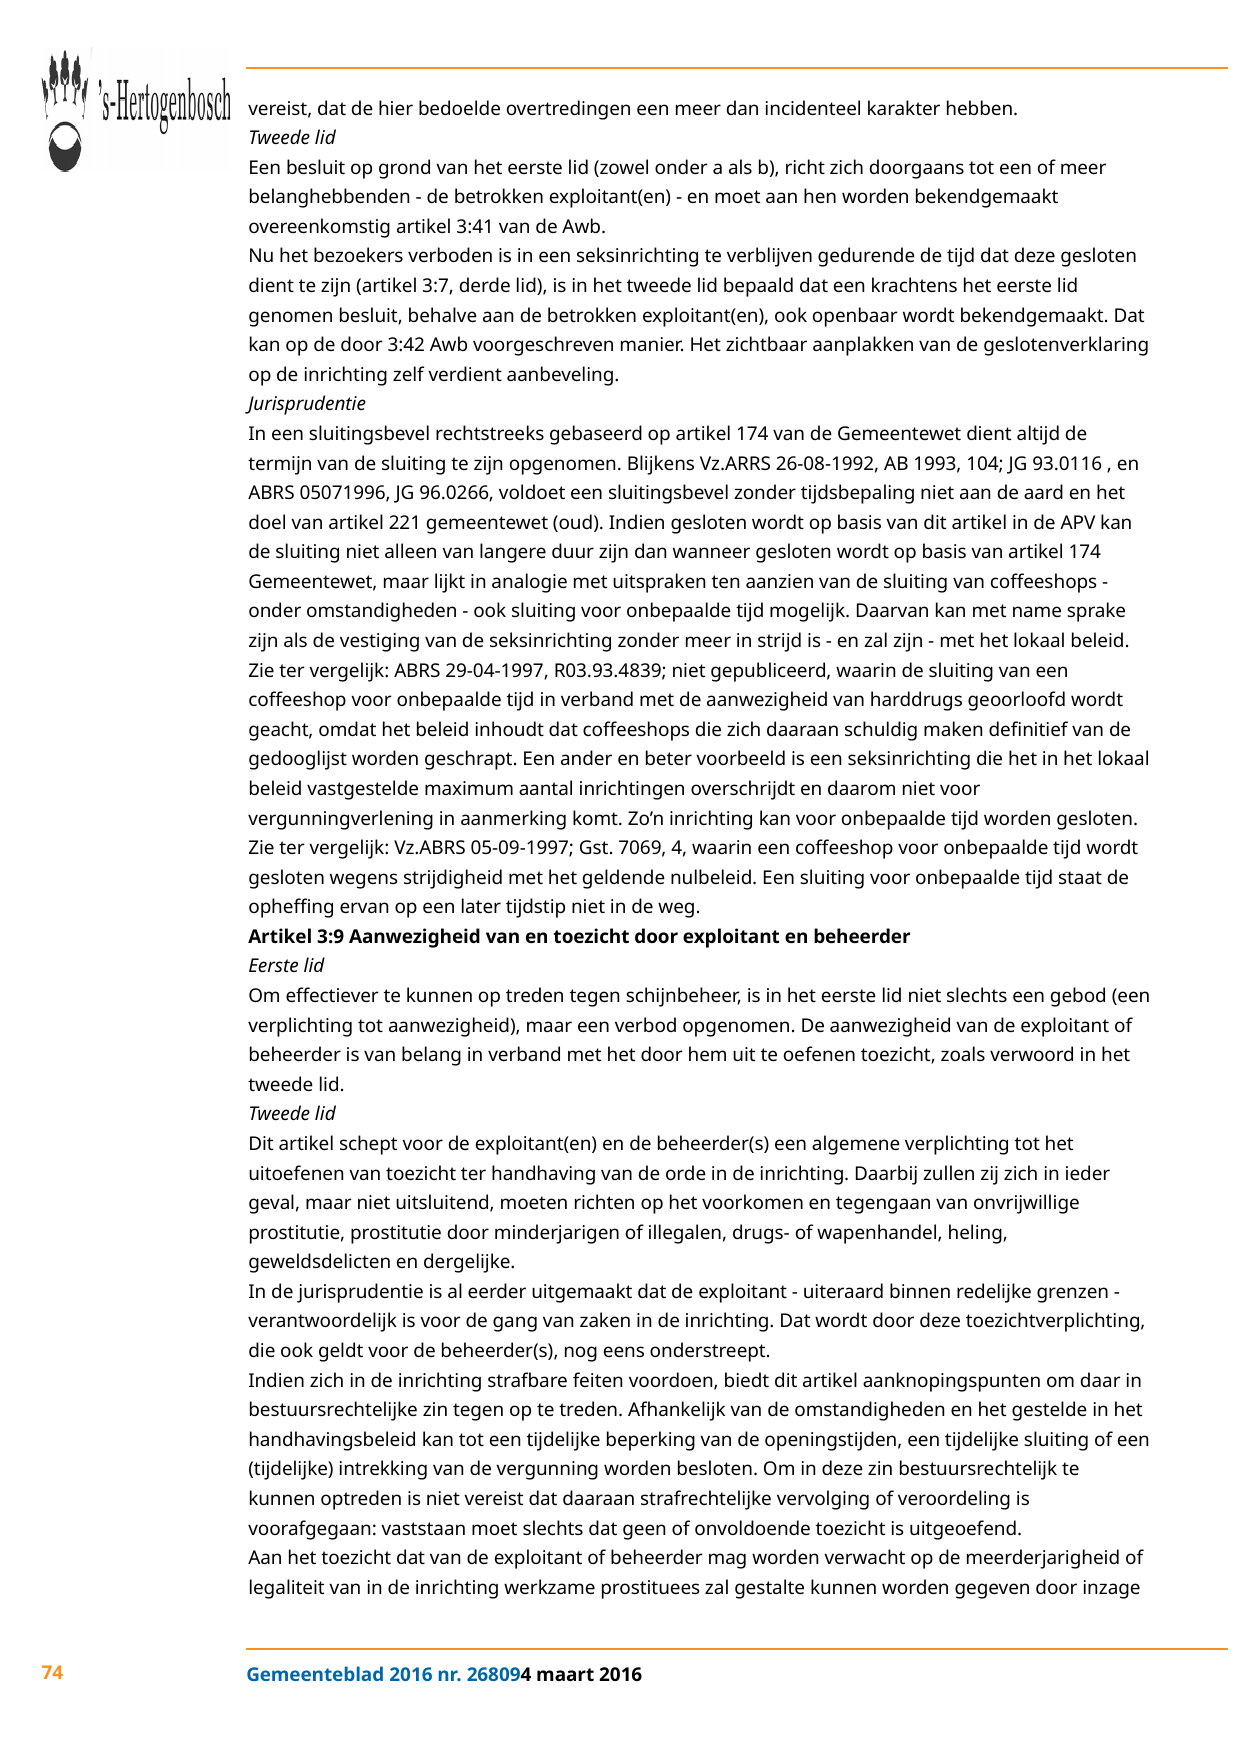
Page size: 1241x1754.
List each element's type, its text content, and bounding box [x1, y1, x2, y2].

text Dit artikel schept voor de exploitant(en) en de beheerder(s) een algemene verplichting tot het uitoefenen van toezicht ter handhaving van de orde in de inrichting. Daarbij zullen zij zich in ieder geval, maar niet uitsluitend, moeten richten op het voorkomen en tegengaan van onvrijwillige prostitutie, prostitutie door minderjarigen of illegalen, drugs- of wapenhandel, heling, geweldsdelicten en dergelijke. [248, 1130, 1152, 1274]
text Indien zich in de inrichting strafbare feiten voordoen, biedt dit artikel aanknopingspunten om daar in bestuursrechtelijke zin tegen op te treden. Afhankelijk van de omstandigheden en het gestelde in het handhavingsbeleid kan tot een tijdelijke beperking van de openingstijden, een tijdelijke sluiting of een (tijdelijke) intrekking van de vergunning worden besloten. Om in deze zin bestuursrechtelijk te kunnen optreden is niet vereist dat daaraan strafrechtelijke vervolging of veroordeling is voorafgegaan: vaststaan moet slechts dat geen of onvoldoende toezicht is uitgeoefend. [248, 1367, 1152, 1541]
text Nu het bezoekers verboden is in een seksinrichting te verblijven gedurende de tijd dat deze gesloten dient te zijn (artikel 3:7, derde lid), is in het tweede lid bepaald dat een krachtens het eerste lid genomen besluit, behalve aan de betrokken exploitant(en), ook openbaar wordt bekendgemaakt. Dat kan op de door 3:42 Awb voorgeschreven manier. Het zichtbaar aanplakken van de geslotenverklaring op de inrichting zelf verdient aanbeveling. [248, 243, 1152, 387]
text Om effectiever te kunnen op treden tegen schijnbeheer, is in het eerste lid niet slechts een gebod (een verplichting tot aanwezigheid), maar een verbod opgenomen. De aanwezigheid van de exploitant of beheerder is van belang in verband met het door hem uit te oefenen toezicht, zoals verwoord in het tweede lid. [248, 982, 1152, 1097]
text vereist, dat de hier bedoelde overtredingen een meer dan incidenteel karakter hebben. [248, 95, 1152, 121]
text Een besluit op grond van het eerste lid (zowel onder a als b), richt zich doorgaans tot een of meer belanghebbenden - de betrokken exploitant(en) - en moet aan hen worden bekendgemaakt overeenkomstig artikel 3:41 van de Awb. [248, 154, 1152, 239]
text Artikel 3:9 Aanwezigheid van en toezicht door exploitant en beheerder [248, 923, 1152, 949]
text Tweede lid [248, 124, 1152, 150]
text Jurisprudentie [248, 391, 1152, 416]
picture [41, 47, 231, 172]
text In de jurisprudentie is al eerder uitgemaakt dat de exploitant - uiteraard binnen redelijke grenzen - verantwoordelijk is voor de gang van zaken in de inrichting. Dat wordt door deze toezichtverplichting, die ook geldt voor de beheerder(s), nog eens onderstreept. [248, 1278, 1152, 1363]
text In een sluitingsbevel rechtstreeks gebaseerd op artikel 174 van de Gemeentewet dient altijd de termijn van de sluiting te zijn opgenomen. Blijkens Vz.ARRS 26-08-1992, AB 1993, 104; JG 93.0116 , en ABRS 05071996, JG 96.0266, voldoet een sluitingsbevel zonder tijdsbepaling niet aan de aard en het doel van artikel 221 gemeentewet (oud). Indien gesloten wordt op basis van dit artikel in de APV kan de sluiting niet alleen van langere duur zijn dan wanneer gesloten wordt op basis van artikel 174 Gemeentewet, maar lijkt in analogie met uitspraken ten aanzien van de sluiting van coffeeshops - onder omstandigheden - ook sluiting voor onbepaalde tijd mogelijk. Daarvan kan met name sprake zijn als de vestiging van de seksinrichting zonder meer in strijd is - en zal zijn - met het lokaal beleid. Zie ter vergelijk: ABRS 29-04-1997, R03.93.4839; niet gepubliceerd, waarin de sluiting van een coffeeshop voor onbepaalde tijd in verband met de aanwezigheid van harddrugs geoorloofd wordt geacht, omdat het beleid inhoudt dat coffeeshops die zich daaraan schuldig maken definitief van de gedooglijst worden geschrapt. Een ander en beter voorbeeld is een seksinrichting die het in het lokaal beleid vastgestelde maximum aantal inrichtingen overschrijdt en daarom niet voor vergunningverlening in aanmerking komt. Zo’n inrichting kan voor onbepaalde tijd worden gesloten. Zie ter vergelijk: Vz.ABRS 05-09-1997; Gst. 7069, 4, waarin een coffeeshop voor onbepaalde tijd wordt gesloten wegens strijdigheid met het geldende nulbeleid. Een sluiting voor onbepaalde tijd staat de opheffing ervan op een later tijdstip niet in de weg. [248, 420, 1152, 919]
text Tweede lid [248, 1101, 1152, 1126]
text Aan het toezicht dat van de exploitant of beheerder mag worden verwacht op de meerderjarigheid of legaliteit van in de inrichting werkzame prostituees zal gestalte kunnen worden gegeven door inzage [248, 1544, 1152, 1600]
text Eerste lid [248, 953, 1152, 978]
